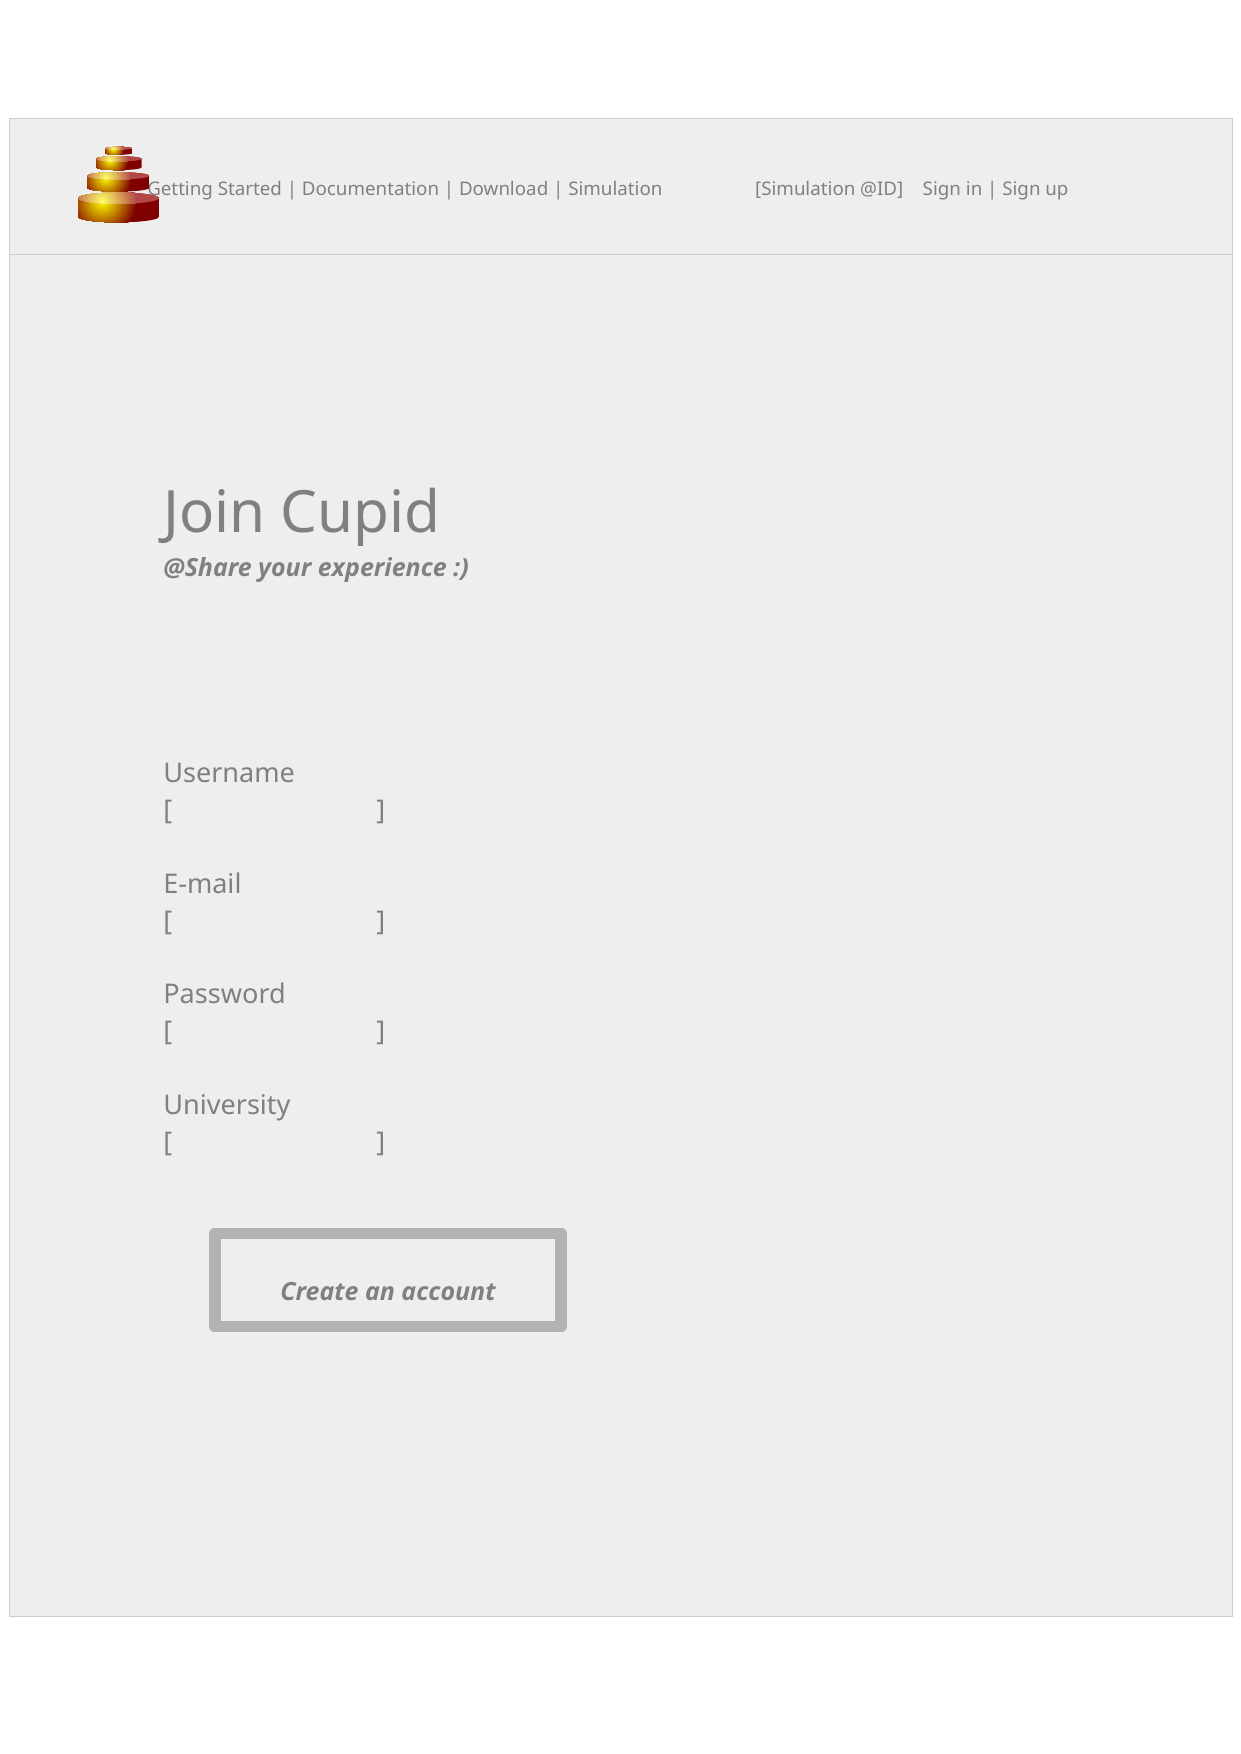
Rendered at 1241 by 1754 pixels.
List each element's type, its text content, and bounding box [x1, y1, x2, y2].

table_header Getting Started | Documentation | Download | Simulation [Simulation @ID] Sign in | Sign up [10, 119, 1232, 254]
table_cell Join Cupid @Share your experience :) Username [ ] E-mail [ ] Password [ ] University [ ] [10, 255, 1232, 1616]
